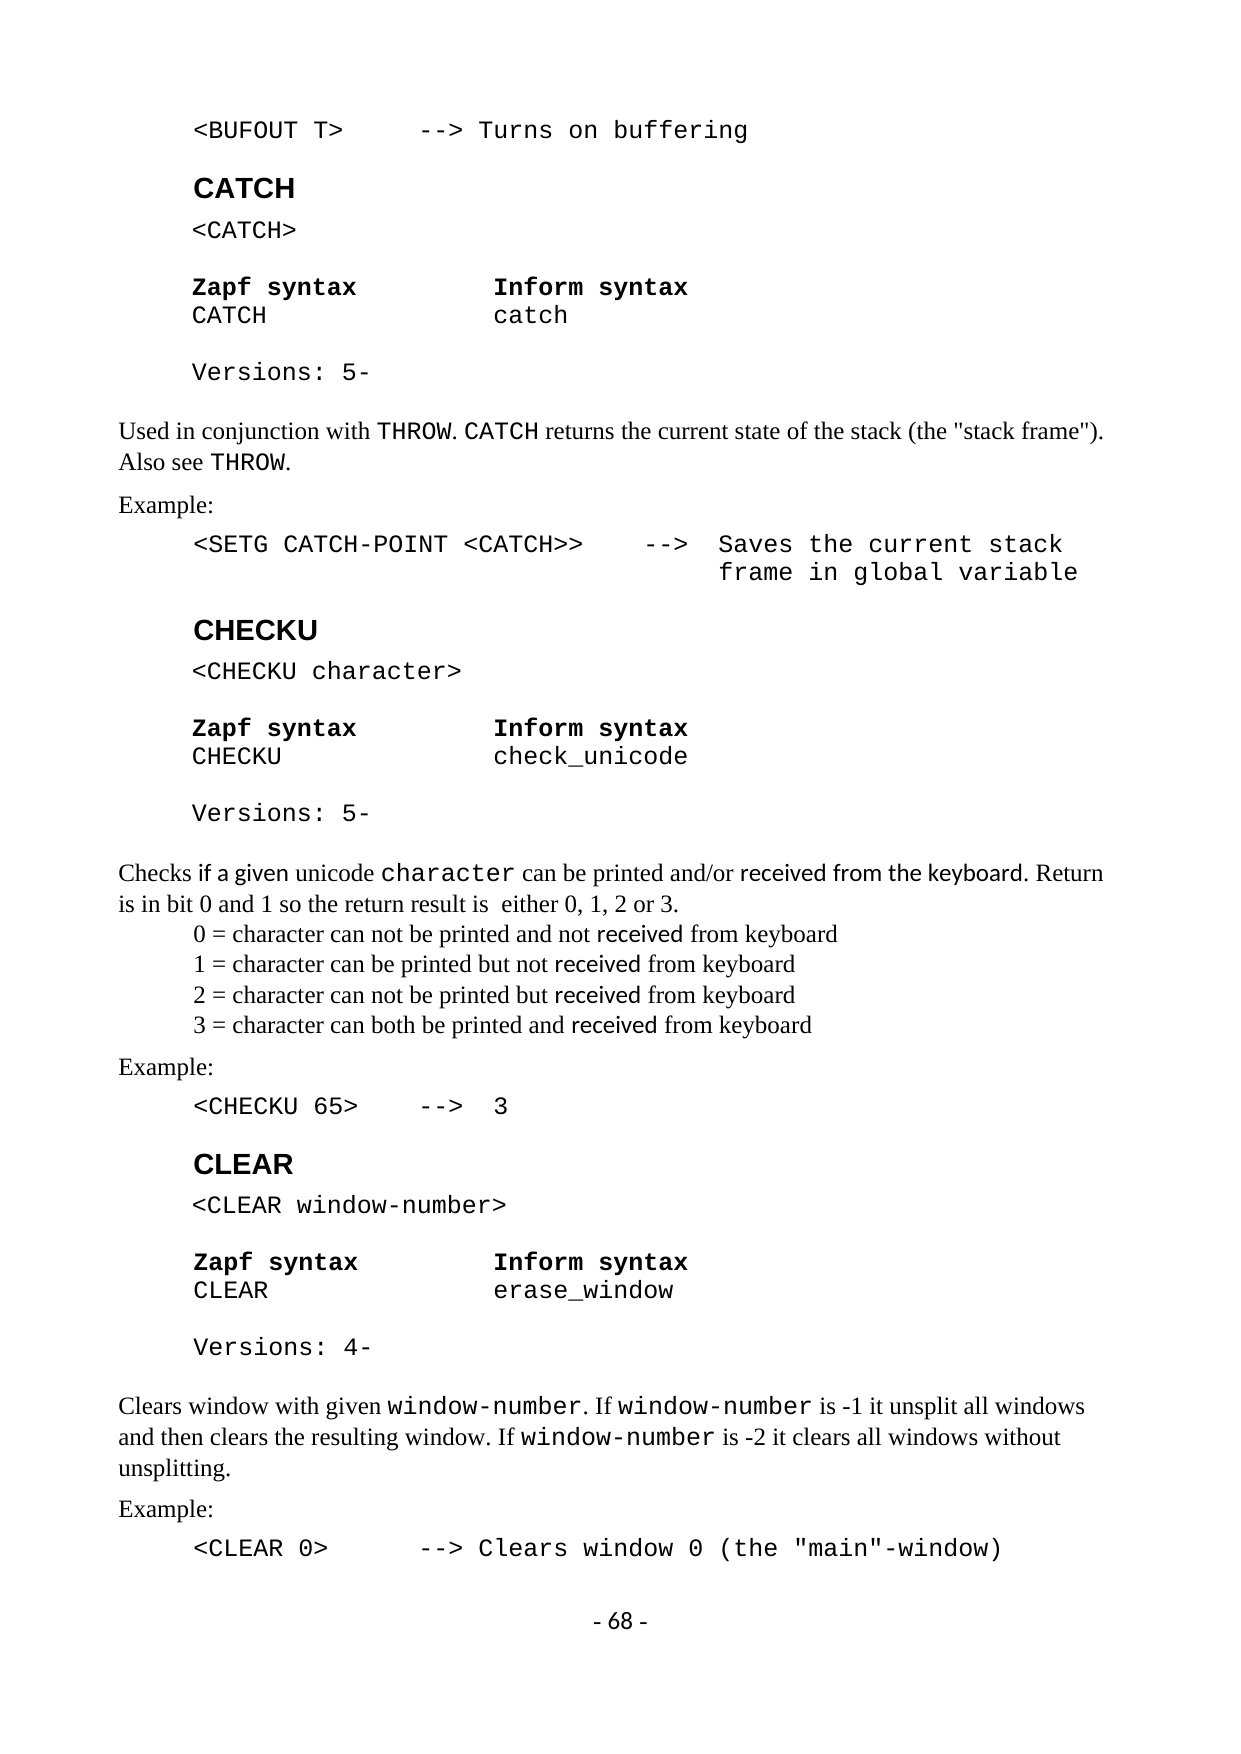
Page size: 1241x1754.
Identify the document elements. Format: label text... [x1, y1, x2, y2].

text Example: [118, 490, 1122, 519]
text <BUFOUT T> --> Turns on buffering [118, 118, 1122, 146]
text Versions: 5- [192, 801, 1122, 829]
text Zapf syntax Inform syntax [118, 1250, 1122, 1278]
text Used in conjunction with THROW. CATCH returns the current state of the stack (the "stack frame"). Also see THROW. [118, 416, 1122, 477]
text <CHECKU character> [192, 659, 1122, 687]
subtitle CATCH [118, 171, 1122, 205]
text <CLEAR 0> --> Clears window 0 (the "main"-window) [118, 1536, 1122, 1564]
text Example: [118, 1494, 1122, 1523]
text CLEAR erase_window [118, 1278, 1122, 1306]
text CHECKU check_unicode [192, 744, 1122, 772]
subtitle CHECKU [118, 613, 1122, 646]
text Clears window with given window-number. If window-number is -1 it unsplit all windows and then clears the resulting window. If window-number is -2 it clears all windows without unsplitting. [118, 1391, 1122, 1482]
text Example: [118, 1052, 1122, 1081]
text <CLEAR window-number> [192, 1193, 1122, 1221]
text Checks if a given unicode character can be printed and/or received from the keyboard. Return is in bit 0 and 1 so the return result is either 0, 1, 2 or 3. 0 = character can not be printed and not received from keyboard 1 = character can be printed but not received from keyboard 2 = character can not be printed but received from keyboard 3 = character can both be printed and received from keyboard [118, 857, 1122, 1040]
text Zapf syntax Inform syntax [192, 716, 1122, 744]
text Versions: 5- [192, 359, 1122, 387]
text <CHECKU 65> --> 3 [118, 1094, 1122, 1122]
text <CATCH> [192, 217, 1122, 246]
text <SETG CATCH-POINT <CATCH>> --> Saves the current stack frame in global variable [118, 531, 1122, 588]
text CATCH catch [192, 302, 1122, 331]
subtitle CLEAR [118, 1147, 1122, 1181]
text Zapf syntax Inform syntax [192, 274, 1122, 302]
text Versions: 4- [118, 1335, 1122, 1363]
